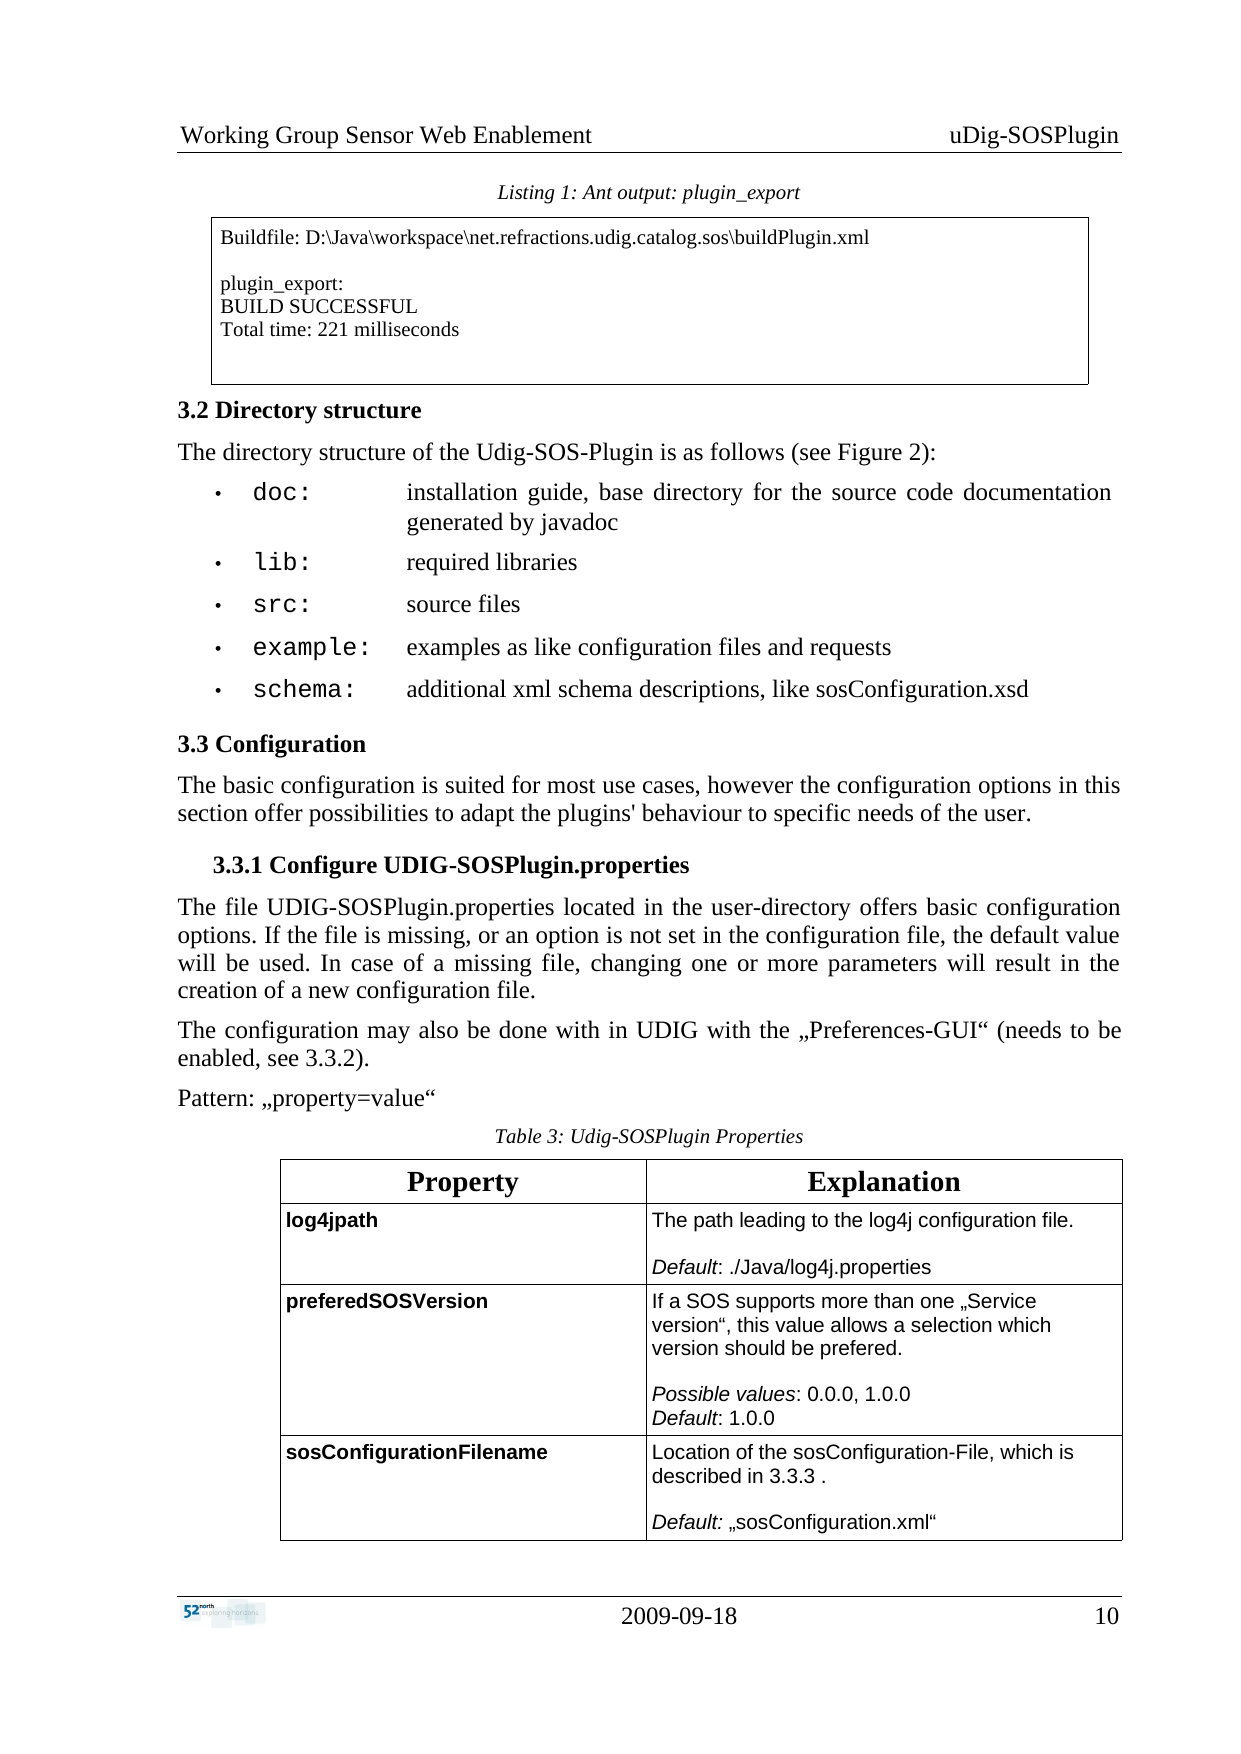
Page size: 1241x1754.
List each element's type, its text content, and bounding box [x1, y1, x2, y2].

list Total time: 221 milliseconds [220, 318, 1079, 341]
table_cell The path leading to the log4j configuration file. Default: ./Java/log4j.properties [647, 1204, 1122, 1284]
list BUILD SUCCESSFUL [220, 295, 1079, 318]
list doc: installation guide, base directory for the source code documentation generated by javadoc [215, 478, 1122, 536]
text Listing 1: Ant output: plugin_export [177, 181, 1122, 204]
text The basic configuration is suited for most use cases, however the configuration options in this section offer possibilities to adapt the plugins' behaviour to specific needs of the user. [177, 771, 1122, 827]
subtitle Directory structure [177, 282, 1122, 424]
text The configuration may also be done with in UDIG with the „Preferences-GUI“ (needs to be enabled, see 3.3.2). [177, 1017, 1122, 1072]
text The file UDIG-SOSPlugin.properties located in the user-directory offers basic configuration options. If the file is missing, or an option is not set in the configuration file, the default value will be used. In case of a missing file, changing one or more parameters will result in the creation of a new configuration file. [177, 893, 1122, 1004]
subtitle Configure UDIG-SOSPlugin.properties [213, 852, 1122, 879]
table_cell Location of the sosConfiguration-File, which is described in 3.3.3 . Default: „sosConfiguration.xml“ [647, 1436, 1122, 1540]
list example: examples as like configuration files and requests [215, 633, 1122, 662]
table_header Explanation [647, 1160, 1122, 1203]
table_cell sosConfigurationFilename [281, 1436, 646, 1540]
list src: source files [215, 590, 1122, 620]
list plugin_export: [220, 272, 1079, 295]
picture [180, 1599, 266, 1628]
text Pattern: „property=value“ [177, 1084, 1122, 1112]
text The directory structure of the Udig-SOS-Plugin is as follows (see Figure 2): [177, 438, 1122, 466]
table_cell log4jpath [281, 1204, 646, 1284]
table_cell preferedSOSVersion [281, 1285, 646, 1435]
list lib: required libraries [215, 548, 1122, 578]
table_header Property [281, 1160, 646, 1203]
subtitle Configuration [177, 730, 1122, 757]
list Buildfile: D:\Java\workspace\net.refractions.udig.catalog.sos\buildPlugin.xml [220, 226, 1079, 249]
list schema: additional xml schema descriptions, like sosConfiguration.xsd [215, 675, 1122, 705]
table_cell If a SOS supports more than one „Service version“, this value allows a selection which version should be prefered. Possible values: 0.0.0, 1.0.0 Default: 1.0.0 [647, 1285, 1122, 1435]
list Table 3: Udig-SOSPlugin Properties [177, 1125, 1122, 1148]
